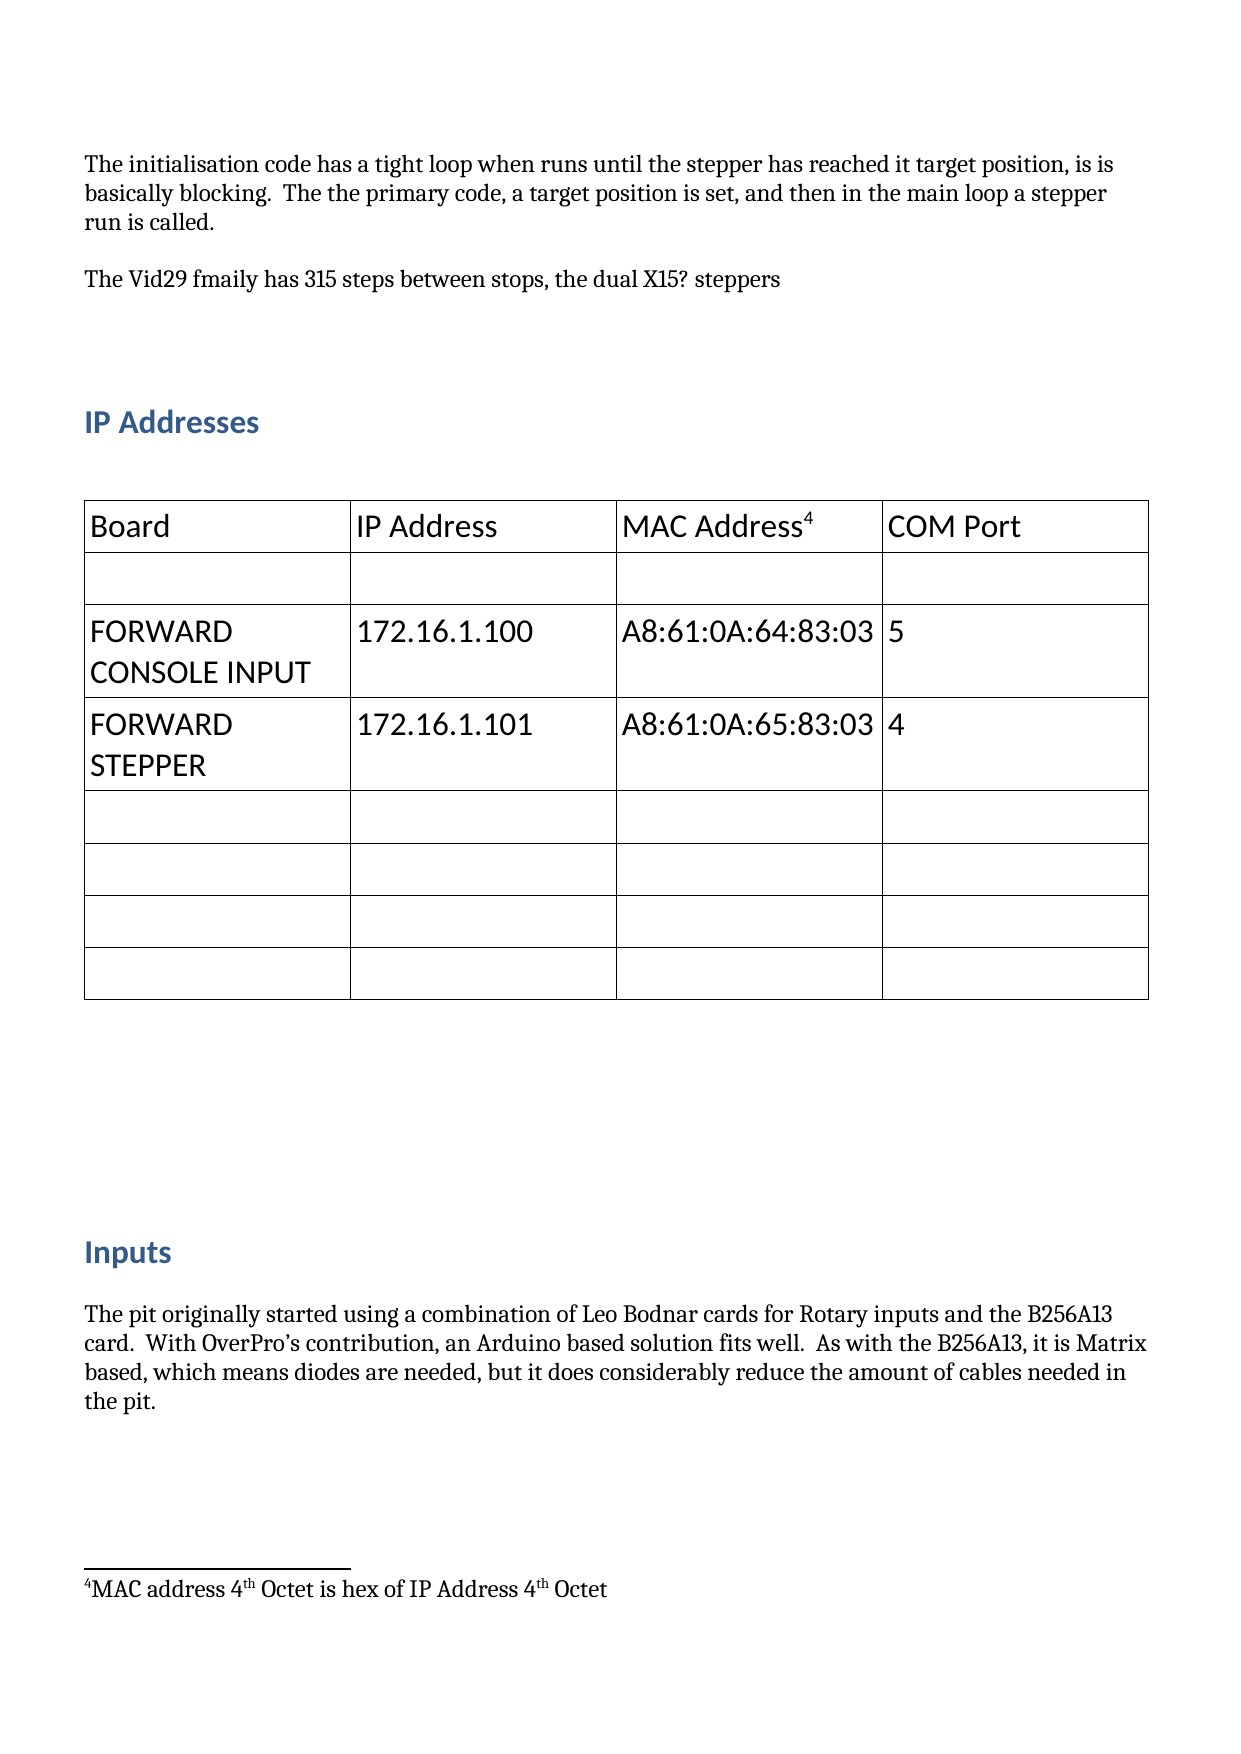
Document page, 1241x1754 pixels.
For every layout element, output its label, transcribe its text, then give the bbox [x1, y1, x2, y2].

table_cell [617, 948, 882, 999]
text The initialisation code has a tight loop when runs until the stepper has reached it target position, is is basically blocking. The the primary code, a target position is set, and then in the main loop a stepper run is called. [84, 150, 1148, 236]
table_header IP Address [351, 501, 616, 552]
table_cell 172.16.1.100 [351, 605, 616, 697]
table_cell [85, 896, 350, 947]
table_header COM Port [883, 501, 1148, 552]
table_cell [883, 553, 1148, 604]
table_cell [351, 553, 616, 604]
subtitle Inputs [84, 1231, 1148, 1272]
table_cell A8:61:0A:65:83:03 [617, 698, 882, 790]
text The pit originally started using a combination of Leo Bodnar cards for Rotary inputs and the B256A13 card. With OverPro’s contribution, an Arduino based solution fits well. As with the B256A13, it is Matrix based, which means diodes are needed, but it does considerably reduce the amount of cables needed in the pit. [84, 1300, 1148, 1415]
table_cell 5 [883, 605, 1148, 697]
table_cell [883, 896, 1148, 947]
table_cell [85, 948, 350, 999]
table_cell [351, 791, 616, 842]
table_cell [617, 553, 882, 604]
text The Vid29 fmaily has 315 steps between stops, the dual X15? steppers [84, 265, 1148, 294]
table_cell [85, 791, 350, 842]
table_cell FORWARD CONSOLE INPUT [85, 605, 350, 697]
table_cell [85, 844, 350, 895]
table_cell [883, 948, 1148, 999]
table_cell [351, 844, 616, 895]
table_cell [883, 791, 1148, 842]
table_cell [617, 896, 882, 947]
subtitle IP Addresses [84, 401, 1148, 442]
table_cell [617, 791, 882, 842]
table_cell [617, 844, 882, 895]
table_cell 4 [883, 698, 1148, 790]
table_cell [85, 553, 350, 604]
table_header Board [85, 501, 350, 552]
table_cell FORWARD STEPPER [85, 698, 350, 790]
table_cell [883, 844, 1148, 895]
table_cell A8:61:0A:64:83:03 [617, 605, 882, 697]
table_cell 172.16.1.101 [351, 698, 616, 790]
table_cell [351, 948, 616, 999]
table_header MAC Address [617, 501, 882, 552]
table_cell [351, 896, 616, 947]
